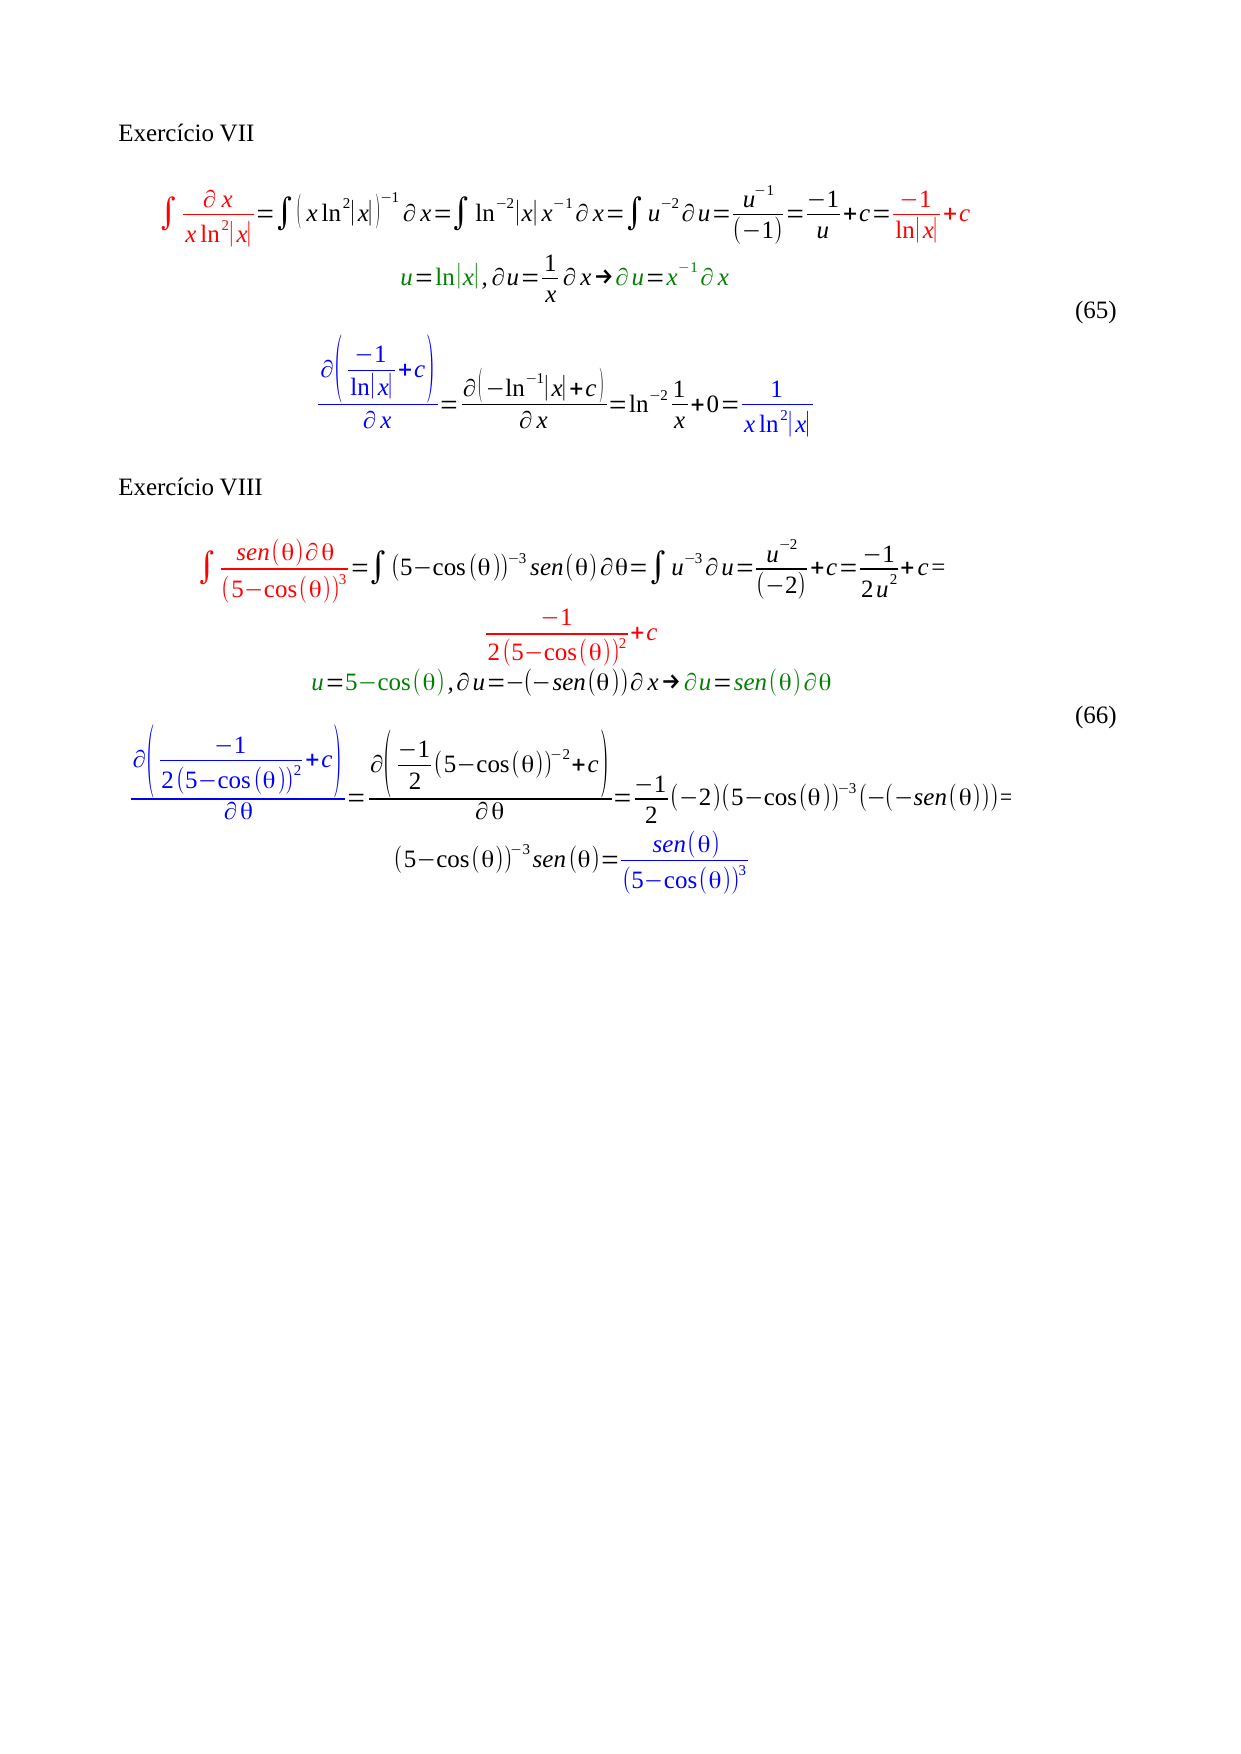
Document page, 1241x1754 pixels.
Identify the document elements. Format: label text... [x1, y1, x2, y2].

table_header [118, 530, 1010, 900]
text Exercício VII [118, 118, 1122, 147]
table_header (65) [1010, 176, 1122, 444]
table_header (66) [1010, 530, 1122, 900]
text Exercício VIII [118, 472, 1122, 501]
table_header [118, 176, 1010, 444]
